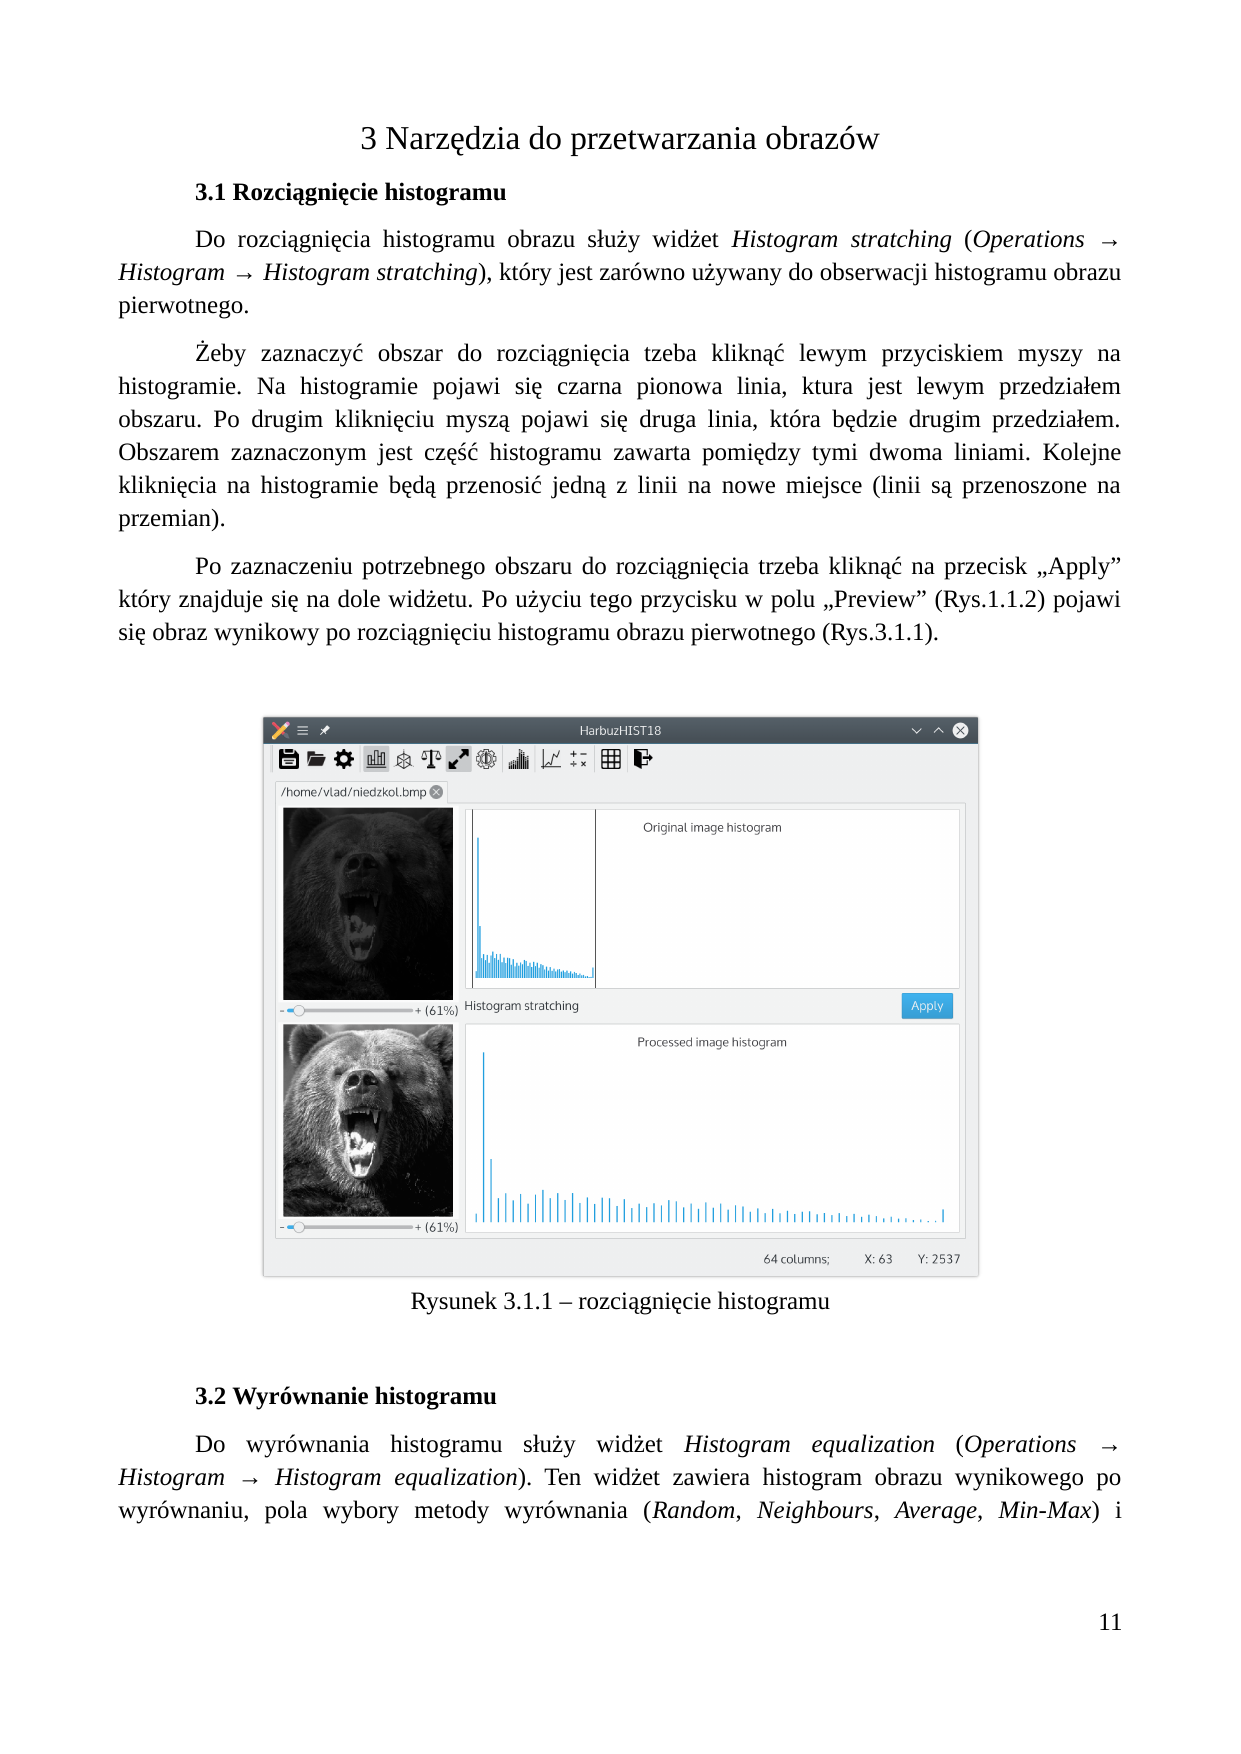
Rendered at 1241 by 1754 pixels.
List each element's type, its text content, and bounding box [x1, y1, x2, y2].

text 3 Narzędzia do przetwarzania obrazów [118, 118, 1122, 156]
picture [257, 712, 983, 1282]
text Do rozciągnięcia histogramu obrazu służy widżet Histogram stratching (Operations → Histogram → Histogram stratching), który jest zarówno używany do obserwacji histogramu obrazu pierwotnego. [118, 224, 1122, 319]
text Do wyrównania histogramu służy widżet Histogram equalization (Operations → Histogram → Histogram equalization). Ten widżet zawiera histogram obrazu wynikowego po wyrównaniu, pola wybory metody wyrównania (Random, Neighbours, Average, Min-Max) i [118, 1429, 1122, 1523]
text 3.1 Rozciągnięcie histogramu [118, 177, 1122, 206]
text Żeby zaznaczyć obszar do rozciągnięcia tzeba kliknąć lewym przyciskiem myszy na histogramie. Na histogramie pojawi się czarna pionowa linia, ktura jest lewym przedziałem obszaru. Po drugim kliknięciu myszą pojawi się druga linia, która będzie drugim przedziałem. Obszarem zaznaczonym jest część histogramu zawarta pomiędzy tymi dwoma liniami. Kolejne kliknięcia na histogramie będą przenosić jedną z linii na nowe miejsce (linii są przenoszone na przemian). [118, 338, 1122, 532]
text Rysunek 3.1.1 – rozciągnięcie histogramu [118, 1282, 1122, 1315]
text 3.2 Wyrównanie histogramu [118, 1381, 1122, 1410]
text Po zaznaczeniu potrzebnego obszaru do rozciągnięcia trzeba kliknąć na przecisk „Apply” który znajduje się na dole widżetu. Po użyciu tego przycisku w polu „Preview” (Rys.1.1.2) pojawi się obraz wynikowy po rozciągnięciu histogramu obrazu pierwotnego (Rys.3.1.1). [118, 551, 1122, 646]
